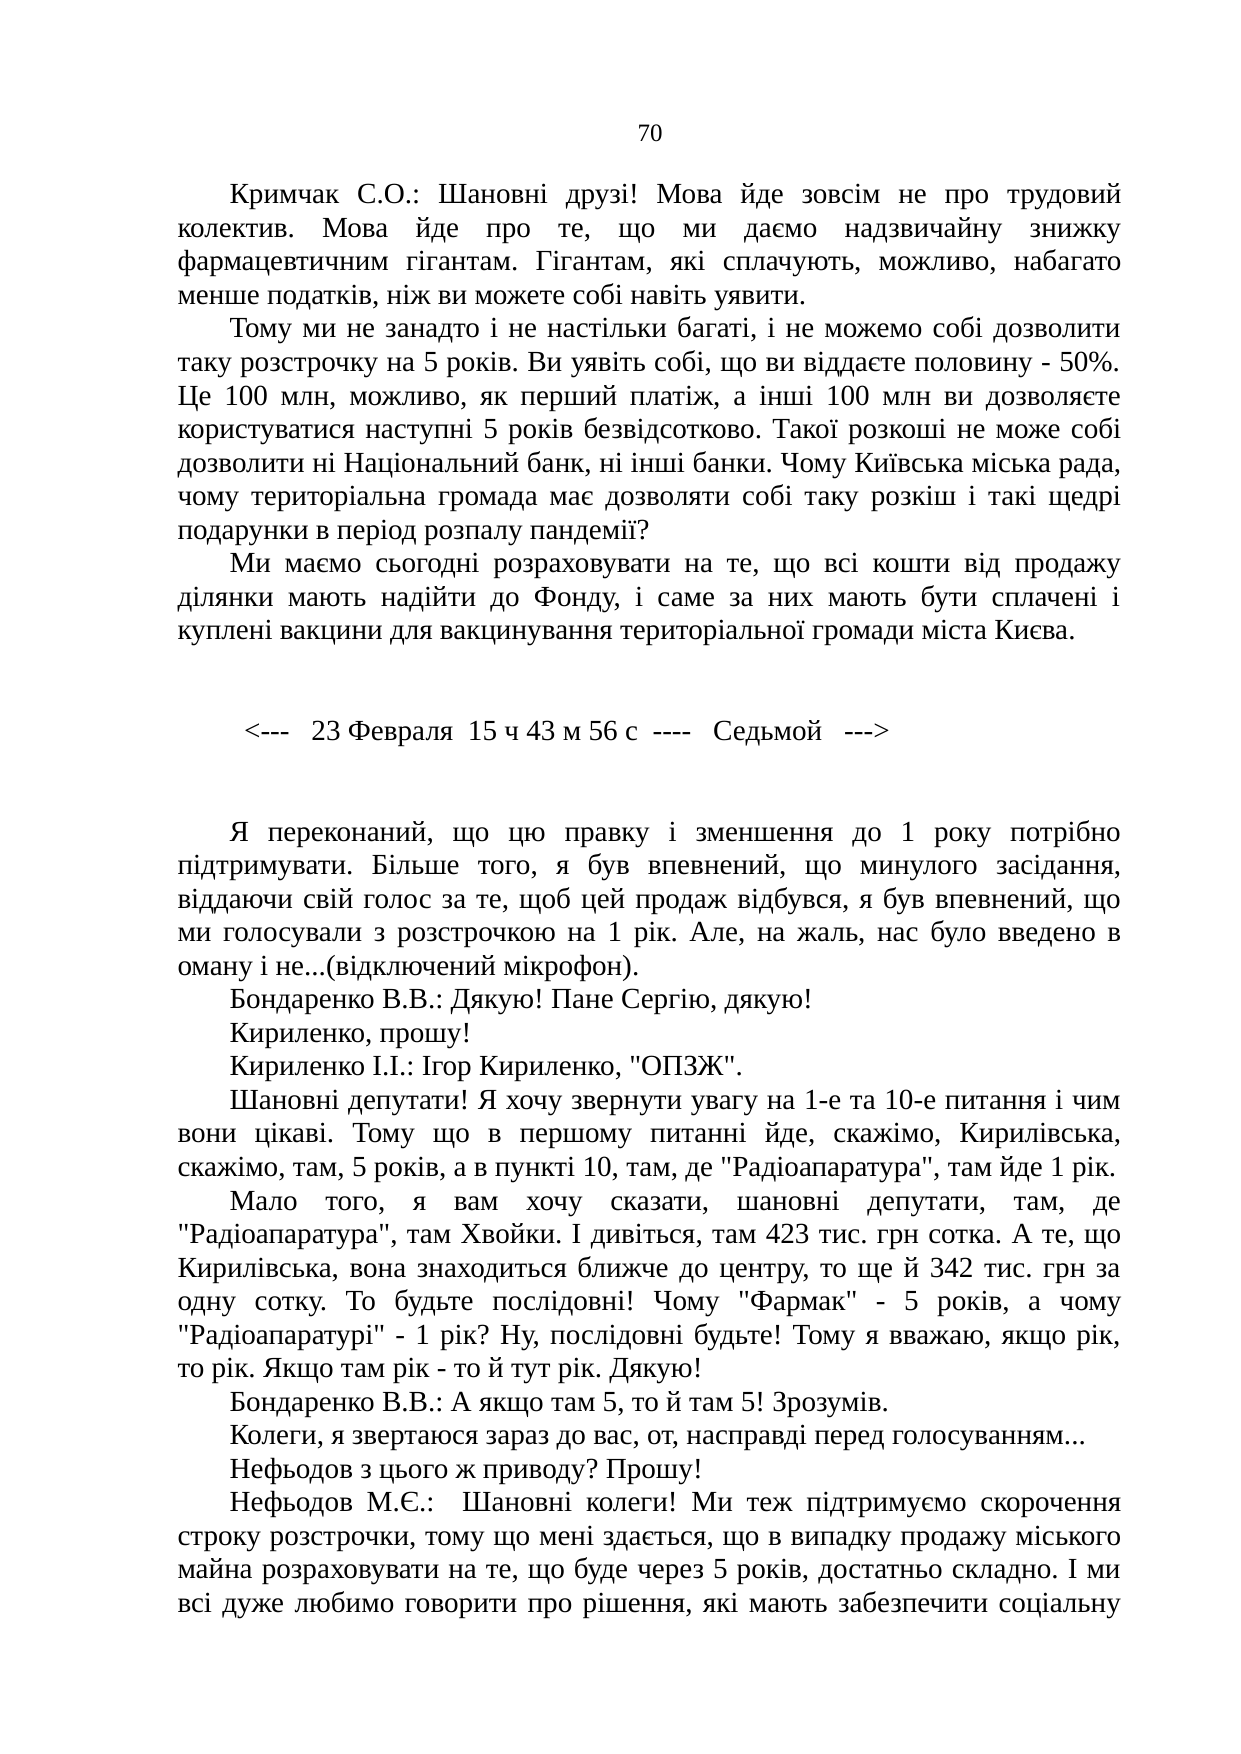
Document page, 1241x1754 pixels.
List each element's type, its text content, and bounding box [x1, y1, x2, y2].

text Ми маємо сьогодні розраховувати на те, що всі кошти від продажу ділянки мають надійти до Фонду, і саме за них мають бути сплачені і куплені вакцини для вакцинування територіальної громади міста Києва. [177, 545, 1122, 646]
text Колеги, я звертаюся зараз до вас, от, насправді перед голосуванням... [177, 1417, 1122, 1451]
text Тому ми не занадто і не настільки багаті, і не можемо собі дозволити таку розстрочку на 5 років. Ви уявіть собі, що ви віддаєте половину - 50%. Це 100 млн, можливо, як перший платіж, а інші 100 млн ви дозволяєте користуватися наступні 5 років безвідсотково. Такої розкоші не може собі дозволити ні Національний банк, ні інші банки. Чому Київська міська рада, чому територіальна громада має дозволяти собі таку розкіш і такі щедрі подарунки в період розпалу пандемії? [177, 311, 1122, 545]
text Кириленко І.І.: Ігор Кириленко, "ОПЗЖ". [177, 1048, 1122, 1082]
text Я переконаний, що цю правку і зменшення до 1 року потрібно підтримувати. Більше того, я був впевнений, що минулого засідання, віддаючи свій голос за те, щоб цей продаж відбувся, я був впевнений, що ми голосували з розстрочкою на 1 рік. Але, на жаль, нас було введено в оману і не...(відключений мікрофон). [177, 814, 1122, 981]
text Нефьодов М.Є.: Шановні колеги! Ми теж підтримуємо скорочення строку розстрочки, тому що мені здається, що в випадку продажу міського майна розраховувати на те, що буде через 5 років, достатньо складно. І ми всі дуже любимо говорити про рішення, які мають забезпечити соціальну [177, 1484, 1122, 1619]
text Мало того, я вам хочу сказати, шановні депутати, там, де "Радіоапаратура", там Хвойки. І дивіться, там 423 тис. грн сотка. А те, що Кирилівська, вона знаходиться ближче до центру, то ще й 342 тис. грн за одну сотку. То будьте послідовні! Чому "Фармак" - 5 років, а чому "Радіоапаратурі" - 1 рік? Ну, послідовні будьте! Тому я вважаю, якщо рік, то рік. Якщо там рік - то й тут рік. Дякую! [177, 1183, 1122, 1384]
text Нефьодов з цього ж приводу? Прошу! [177, 1451, 1122, 1484]
text Бондаренко В.В.: А якщо там 5, то й там 5! Зрозумів. [177, 1384, 1122, 1417]
text Шановні депутати! Я хочу звернути увагу на 1-е та 10-е питання і чим вони цікаві. Тому що в першому питанні йде, скажімо, Кирилівська, скажімо, там, 5 років, а в пункті 10, там, де "Радіоапаратура", там йде 1 рік. [177, 1082, 1122, 1183]
text Кримчак С.О.: Шановні друзі! Мова йде зовсім не про трудовий колектив. Мова йде про те, що ми даємо надзвичайну знижку фармацевтичним гігантам. Гігантам, які сплачують, можливо, набагато менше податків, ніж ви можете собі навіть уявити. [177, 176, 1122, 311]
text Бондаренко В.В.: Дякую! Пане Сергію, дякую! [177, 981, 1122, 1015]
text <--- 23 Февраля 15 ч 43 м 56 с ---- Седьмой ---> [177, 713, 1122, 747]
text Кириленко, прошу! [177, 1015, 1122, 1048]
